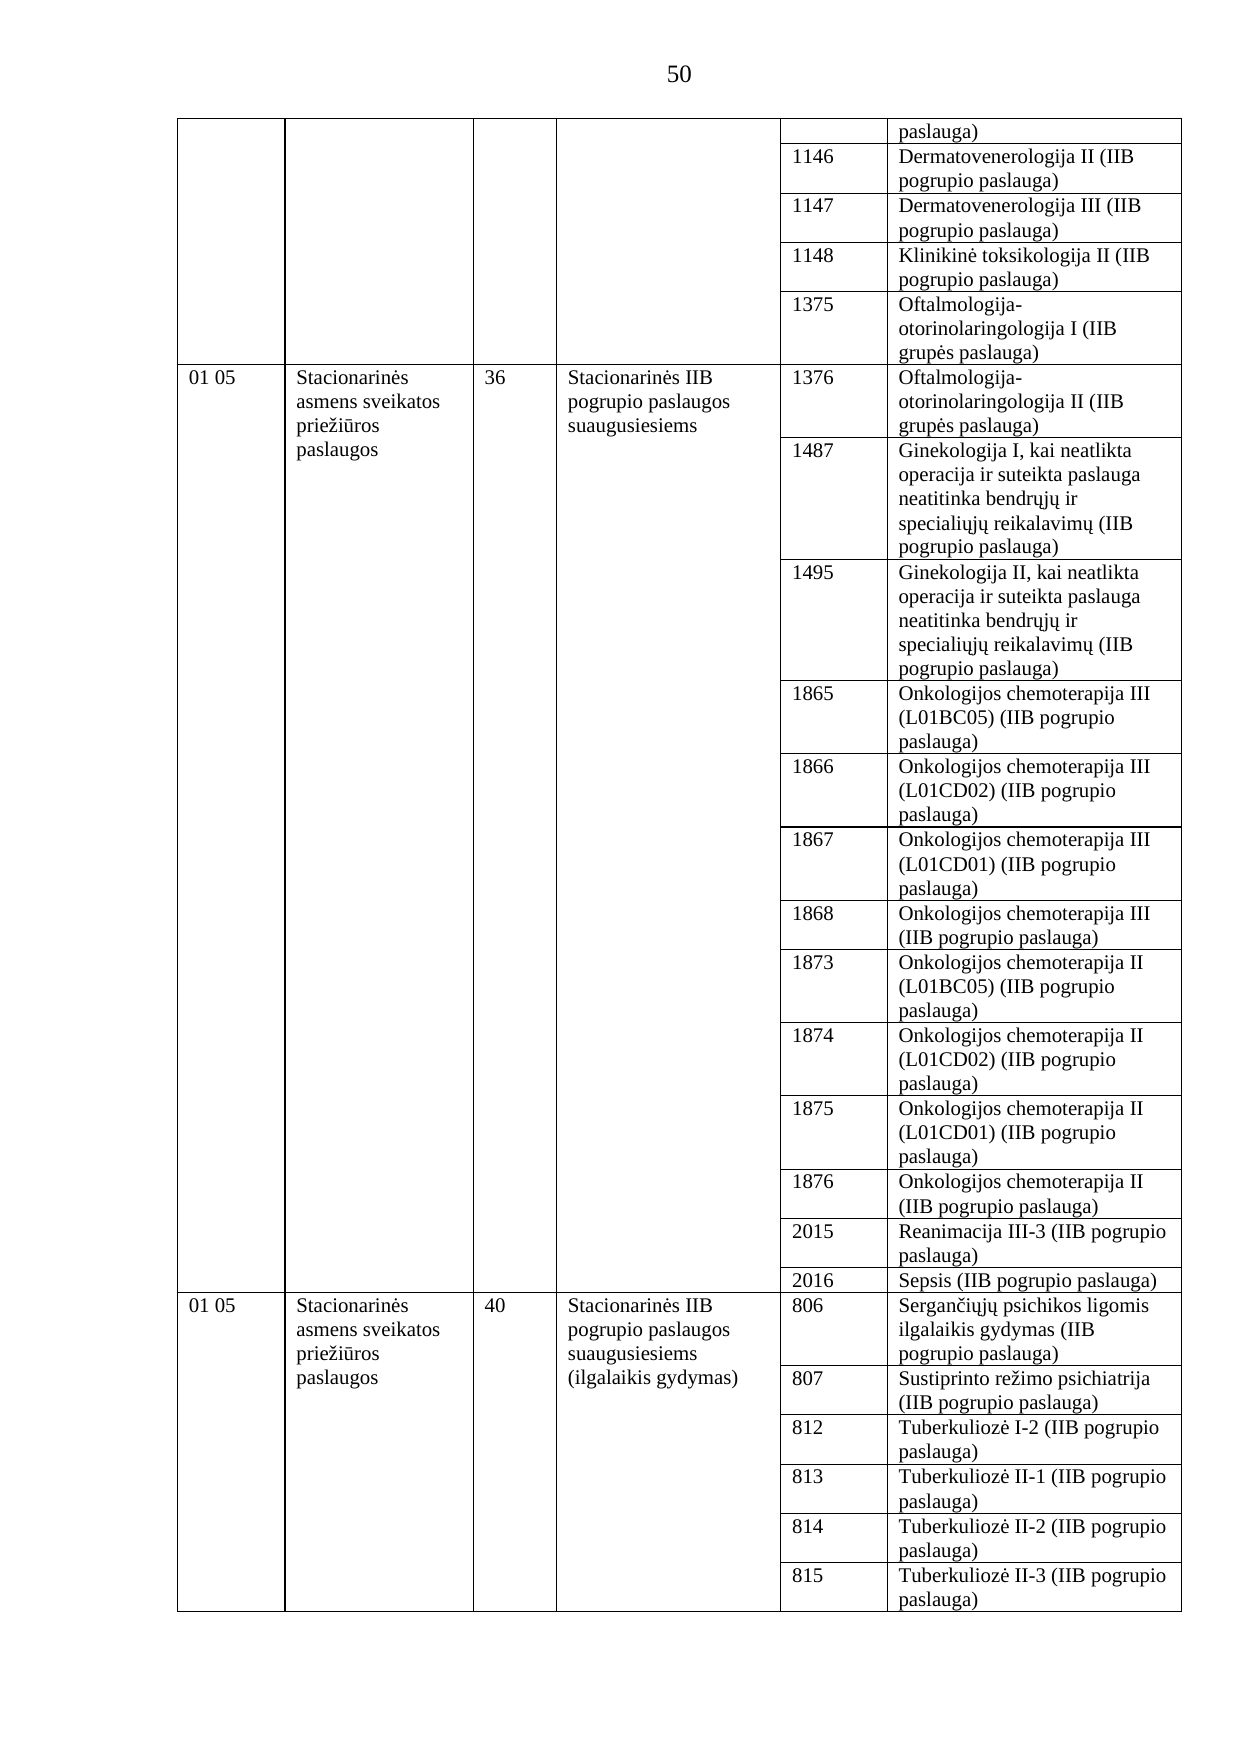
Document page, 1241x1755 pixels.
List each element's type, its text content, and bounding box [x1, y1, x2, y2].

table_cell Ginekologija I, kai neatlikta operacija ir suteikta paslauga neatitinka bendrųjų ir specialiųjų reikalavimų (IIB pogrupio paslauga) [888, 438, 1181, 558]
table_cell Klinikinė toksikologija II (IIB pogrupio paslauga) [888, 243, 1181, 291]
table_cell Onkologijos chemoterapija III (L01BC05) (IIB pogrupio paslauga) [888, 681, 1181, 753]
table_cell Stacionarinės asmens sveikatos priežiūros paslaugos [286, 1293, 473, 1611]
table_cell Tuberkuliozė II-2 (IIB pogrupio paslauga) [888, 1514, 1181, 1562]
table_cell 1867 [781, 828, 887, 899]
table_cell Onkologijos chemoterapija II (IIB pogrupio paslauga) [888, 1170, 1181, 1218]
table_cell Sergančiųjų psichikos ligomis ilgalaikis gydymas (IIB pogrupio paslauga) [888, 1293, 1181, 1365]
table_cell Onkologijos chemoterapija III (L01CD02) (IIB pogrupio paslauga) [888, 754, 1181, 826]
table_cell Onkologijos chemoterapija II (L01CD01) (IIB pogrupio paslauga) [888, 1096, 1181, 1168]
table_cell Onkologijos chemoterapija II (L01BC05) (IIB pogrupio paslauga) [888, 950, 1181, 1022]
table_cell 1487 [781, 438, 887, 558]
table_cell 1868 [781, 901, 887, 949]
table_cell Tuberkuliozė I-2 (IIB pogrupio paslauga) [888, 1415, 1181, 1463]
table_cell 813 [781, 1465, 887, 1513]
table_cell Tuberkuliozė II-3 (IIB pogrupio paslauga) [888, 1563, 1181, 1611]
table_cell 807 [781, 1366, 887, 1414]
table_cell 1148 [781, 243, 887, 291]
table_cell 2015 [781, 1219, 887, 1267]
table_cell 1873 [781, 950, 887, 1022]
table_cell 812 [781, 1415, 887, 1463]
table_cell Onkologijos chemoterapija II (L01CD02) (IIB pogrupio paslauga) [888, 1023, 1181, 1095]
table_cell Stacionarinės asmens sveikatos priežiūros paslaugos [286, 365, 473, 1292]
table_cell [781, 119, 887, 143]
table_cell 01 05 [178, 365, 284, 1292]
table_cell Oftalmologija-otorinolaringologija II (IIB grupės paslauga) [888, 365, 1181, 437]
table_cell Sepsis (IIB pogrupio paslauga) [888, 1268, 1181, 1292]
table_cell Reanimacija III-3 (IIB pogrupio paslauga) [888, 1219, 1181, 1267]
table_cell paslauga) [888, 119, 1181, 143]
table_cell Ginekologija II, kai neatlikta operacija ir suteikta paslauga neatitinka bendrųjų ir specialiųjų reikalavimų (IIB pogrupio paslauga) [888, 560, 1181, 680]
table_cell 1375 [781, 292, 887, 364]
table_cell 1376 [781, 365, 887, 437]
table_cell 2016 [781, 1268, 887, 1292]
table_cell 36 [474, 365, 556, 1292]
table_cell 815 [781, 1563, 887, 1611]
table_cell [286, 119, 473, 364]
table_cell 814 [781, 1514, 887, 1562]
table_cell [557, 119, 780, 364]
table_cell Stacionarinės IIB pogrupio paslaugos suaugusiesiems [557, 365, 780, 1292]
table_cell 01 05 [178, 1293, 284, 1611]
table_cell Onkologijos chemoterapija III (L01CD01) (IIB pogrupio paslauga) [888, 828, 1181, 899]
table_cell [178, 119, 284, 364]
table_cell Oftalmologija-otorinolaringologija I (IIB grupės paslauga) [888, 292, 1181, 364]
table_cell Sustiprinto režimo psichiatrija (IIB pogrupio paslauga) [888, 1366, 1181, 1414]
table_cell Onkologijos chemoterapija III (IIB pogrupio paslauga) [888, 901, 1181, 949]
table_cell Tuberkuliozė II-1 (IIB pogrupio paslauga) [888, 1465, 1181, 1513]
table_cell 1865 [781, 681, 887, 753]
table_cell 1866 [781, 754, 887, 826]
table_cell 1875 [781, 1096, 887, 1168]
table_cell 1874 [781, 1023, 887, 1095]
table_cell Dermatovenerologija III (IIB pogrupio paslauga) [888, 194, 1181, 242]
table_cell 40 [474, 1293, 556, 1611]
table_cell Dermatovenerologija II (IIB pogrupio paslauga) [888, 144, 1181, 192]
table_cell 806 [781, 1293, 887, 1365]
table_cell 1495 [781, 560, 887, 680]
table_cell [474, 119, 556, 364]
table_cell Stacionarinės IIB pogrupio paslaugos suaugusiesiems (ilgalaikis gydymas) [557, 1293, 780, 1611]
table_cell 1146 [781, 144, 887, 192]
table_cell 1876 [781, 1170, 887, 1218]
table_cell 1147 [781, 194, 887, 242]
